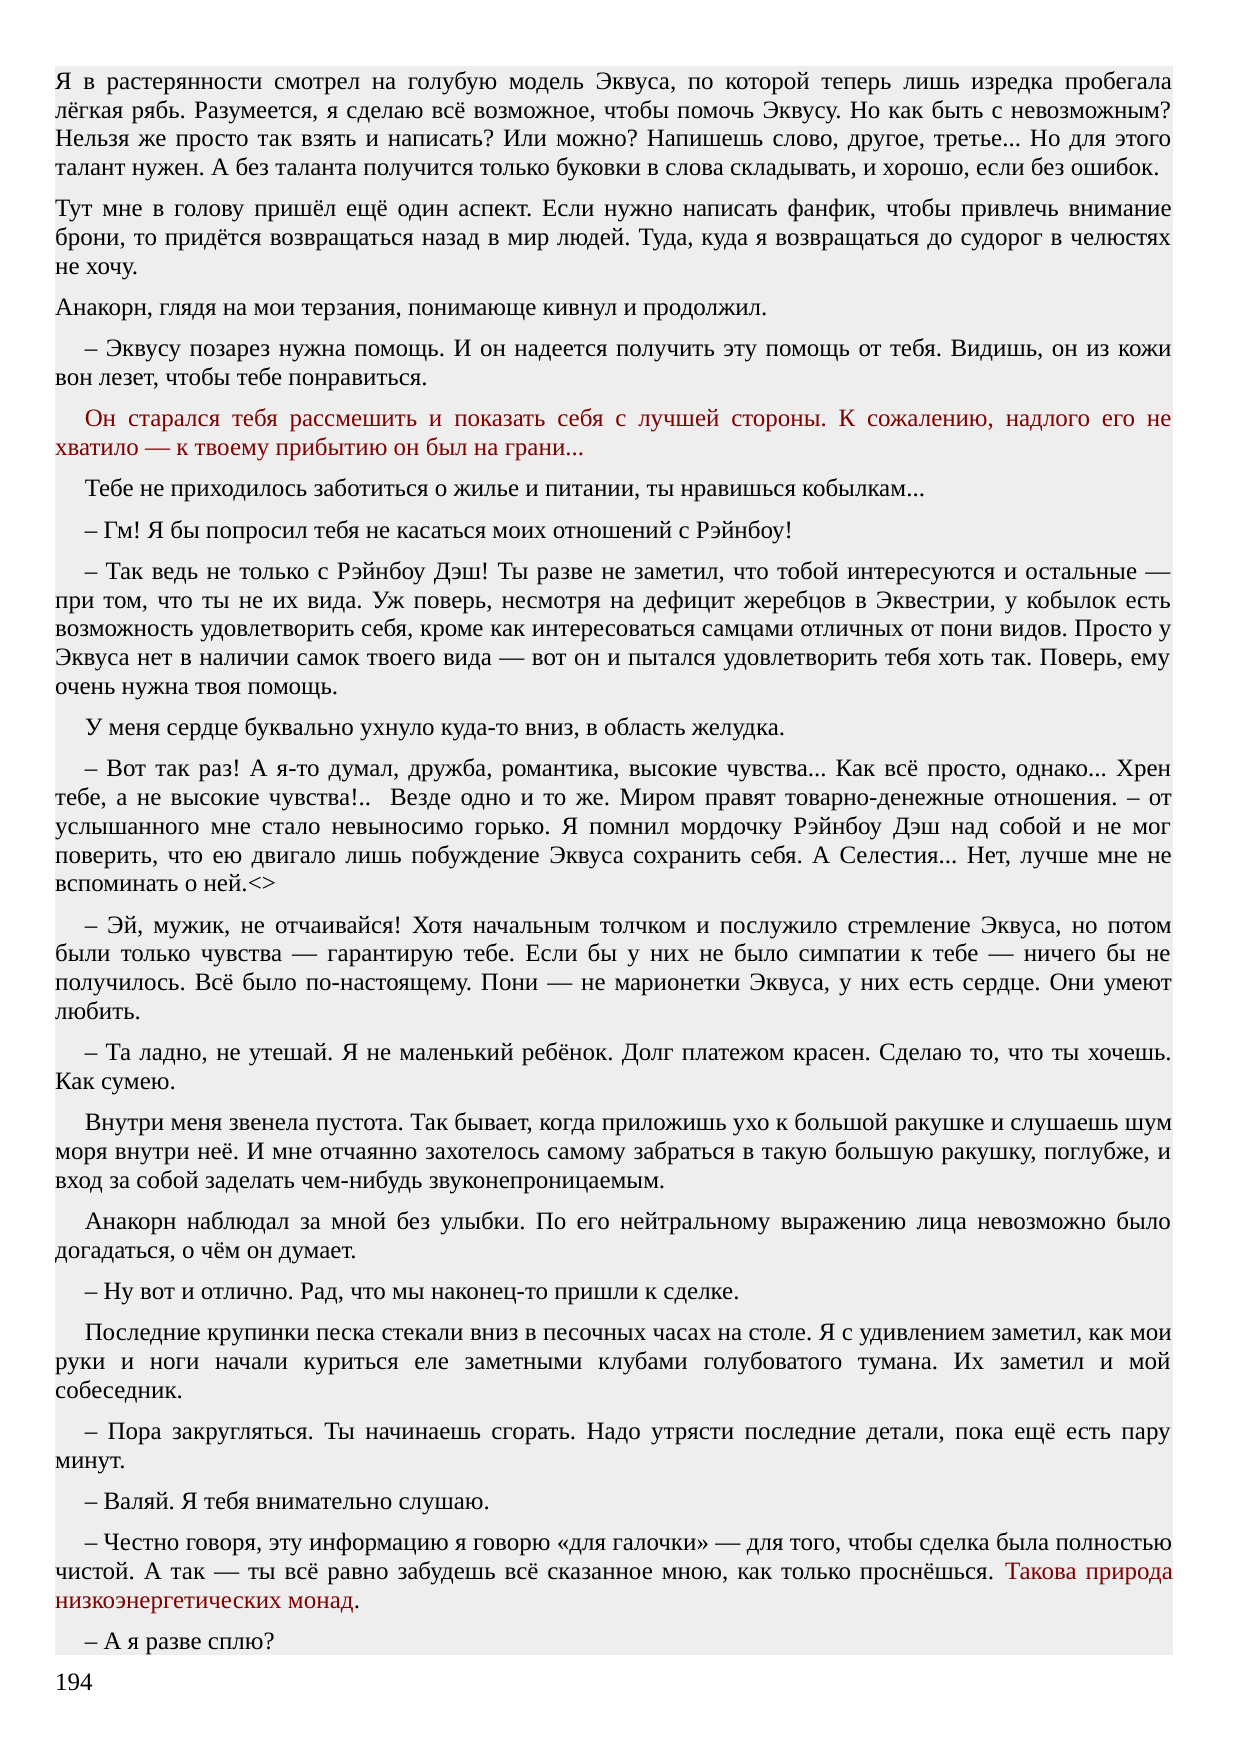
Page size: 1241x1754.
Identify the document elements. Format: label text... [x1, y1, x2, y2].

text – Валяй. Я тебя внимательно слушаю. [55, 1486, 1173, 1515]
text – Та ладно, не утешай. Я не маленький ребёнок. Долг платежом красен. Сделаю то, что ты хочешь. Как сумею. [55, 1037, 1173, 1095]
text – Гм! Я бы попросил тебя не касаться моих отношений с Рэйнбоу! [55, 515, 1173, 543]
text – Вот так раз! А я-то думал, дружба, романтика, высокие чувства... Как всё просто, однако... Хрен тебе, а не высокие чувства!.. Везде одно и то же. Миром правят товарно-денежные отношения. – от услышанного мне стало невыносимо горько. Я помнил мордочку Рэйнбоу Дэш над собой и не мог поверить, что ею двигало лишь побуждение Эквуса сохранить себя. А Селестия... Нет, лучше мне не вспоминать о ней.<> [55, 753, 1173, 897]
text Тут мне в голову пришёл ещё один аспект. Если нужно написать фанфик, чтобы привлечь внимание брони, то придётся возвращаться назад в мир людей. Туда, куда я возвращаться до судорог в челюстях не хочу. [55, 193, 1173, 280]
text – Ну вот и отлично. Рад, что мы наконец-то пришли к сделке. [55, 1276, 1173, 1305]
text Анакорн, глядя на мои терзания, понимающе кивнул и продолжил. [55, 292, 1173, 321]
text У меня сердце буквально ухнуло куда-то вниз, в область желудка. [55, 712, 1173, 741]
text Последние крупинки песка стекали вниз в песочных часах на столе. Я с удивлением заметил, как мои руки и ноги начали куриться еле заметными клубами голубоватого тумана. Их заметил и мой собеседник. [55, 1317, 1173, 1403]
text – А я разве сплю? [55, 1626, 1173, 1655]
text Я в растерянности смотрел на голубую модель Эквуса, по которой теперь лишь изредка пробегала лёгкая рябь. Разумеется, я сделаю всё возможное, чтобы помочь Эквусу. Но как быть с невозможным? Нельзя же просто так взять и написать? Или можно? Напишешь слово, другое, третье... Но для этого талант нужен. А без таланта получится только буковки в слова складывать, и хорошо, если без ошибок. [55, 66, 1173, 181]
text – Так ведь не только с Рэйнбоу Дэш! Ты разве не заметил, что тобой интересуются и остальные — при том, что ты не их вида. Уж поверь, несмотря на дефицит жеребцов в Эквестрии, у кобылок есть возможность удовлетворить себя, кроме как интересоваться самцами отличных от пони видов. Просто у Эквуса нет в наличии самок твоего вида — вот он и пытался удовлетворить тебя хоть так. Поверь, ему очень нужна твоя помощь. [55, 556, 1173, 700]
text – Эй, мужик, не отчаивайся! Хотя начальным толчком и послужило стремление Эквуса, но потом были только чувства — гарантирую тебе. Если бы у них не было симпатии к тебе — ничего бы не получилось. Всё было по-настоящему. Пони — не марионетки Эквуса, у них есть сердце. Они умеют любить. [55, 910, 1173, 1025]
text Внутри меня звенела пустота. Так бывает, когда приложишь ухо к большой ракушке и слушаешь шум моря внутри неё. И мне отчаянно захотелось самому забраться в такую большую ракушку, поглубже, и вход за собой заделать чем-нибудь звуконепроницаемым. [55, 1107, 1173, 1193]
text Он старался тебя рассмешить и показать себя с лучшей стороны. К сожалению, надлого его не хватило — к твоему прибытию он был на грани... [55, 403, 1173, 461]
text – Эквусу позарез нужна помощь. И он надеется получить эту помощь от тебя. Видишь, он из кожи вон лезет, чтобы тебе понравиться. [55, 333, 1173, 391]
text – Пора закругляться. Ты начинаешь сгорать. Надо утрясти последние детали, пока ещё есть пару минут. [55, 1416, 1173, 1473]
text – Честно говоря, эту информацию я говорю «для галочки» — для того, чтобы сделка была полностью чистой. А так — ты всё равно забудешь всё сказанное мною, как только проснёшься. Такова природа низкоэнергетических монад. [55, 1527, 1173, 1613]
text Тебе не приходилось заботиться о жилье и питании, ты нравишься кобылкам... [55, 473, 1173, 502]
text Анакорн наблюдал за мной без улыбки. По его нейтральному выражению лица невозможно было догадаться, о чём он думает. [55, 1206, 1173, 1263]
